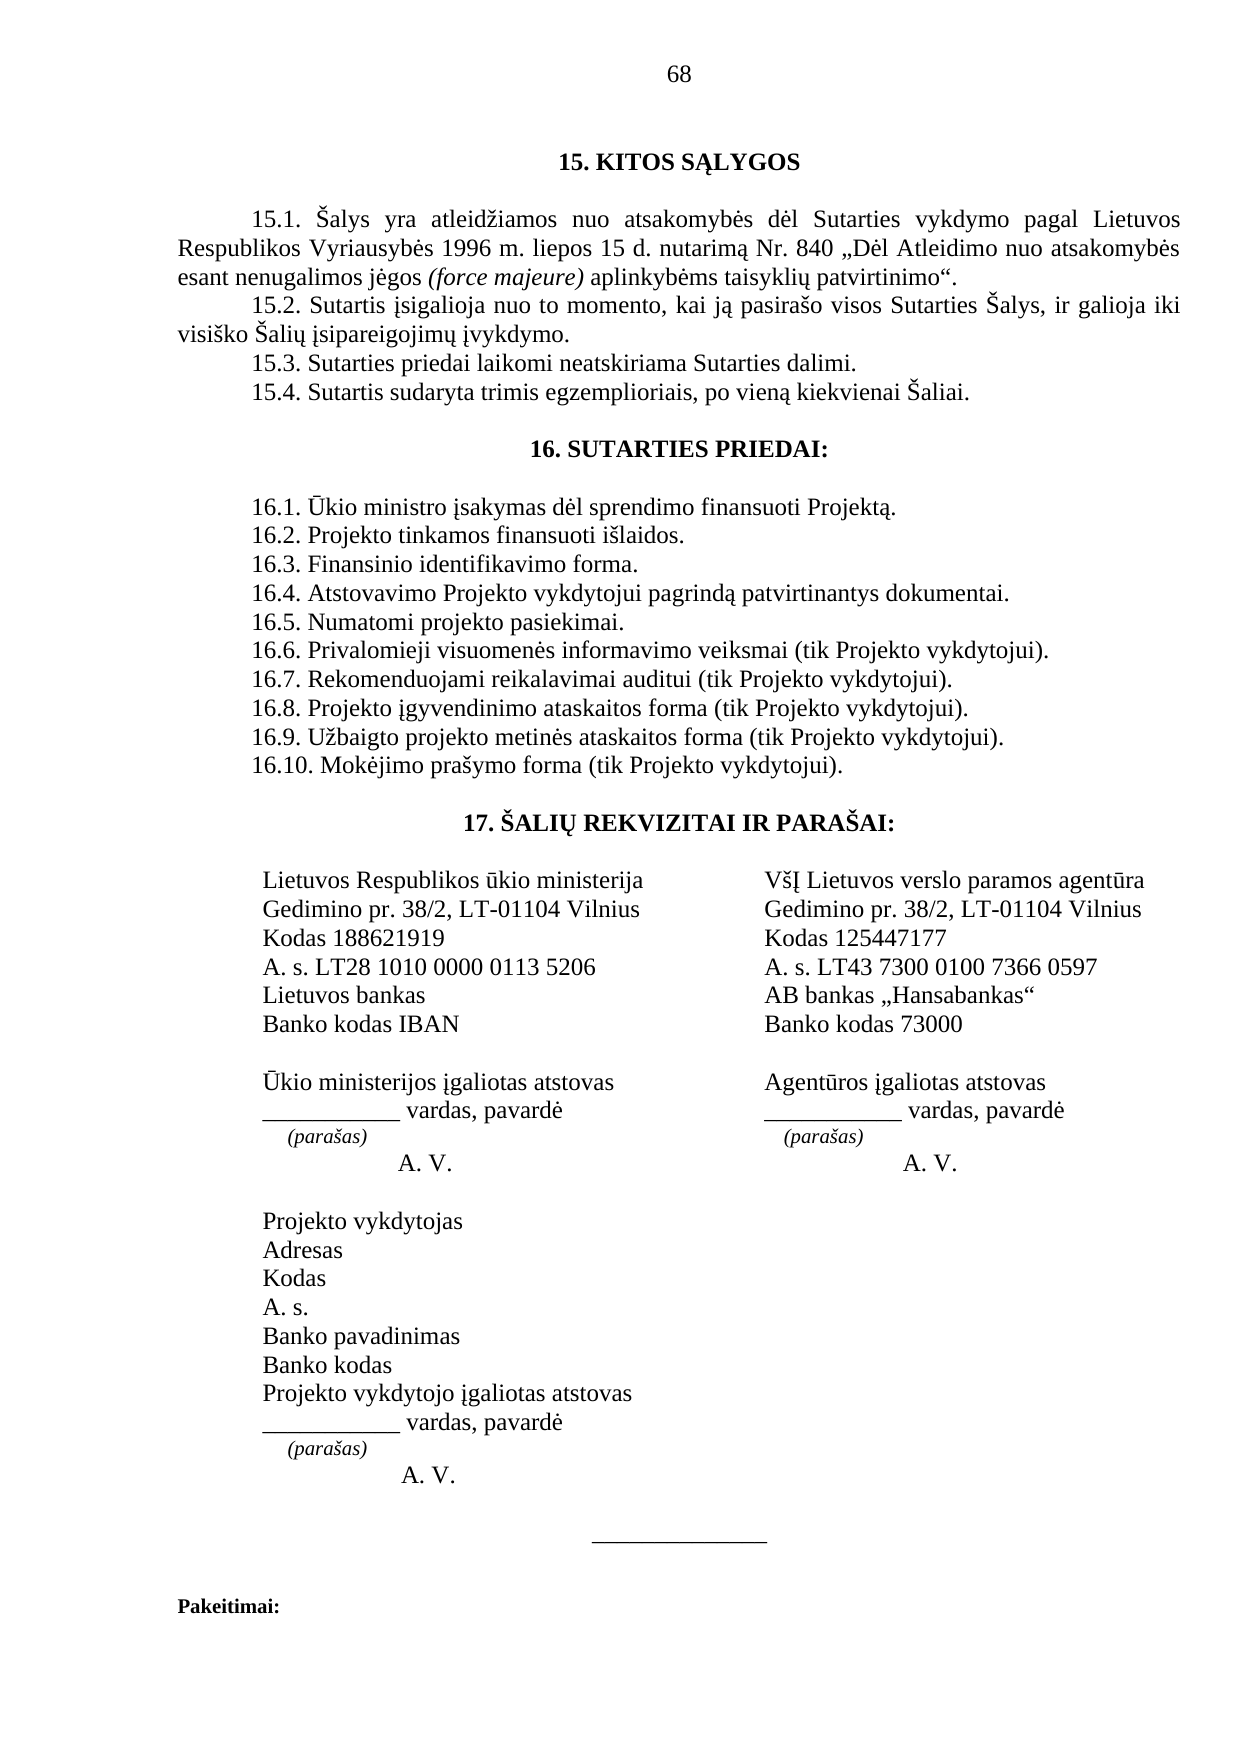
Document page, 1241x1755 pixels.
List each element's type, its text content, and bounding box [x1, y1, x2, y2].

table_cell Adresas [177, 1235, 679, 1263]
table_cell Gedimino pr. 38/2, LT-01104 Vilnius [177, 894, 679, 923]
table_cell Kodas [177, 1264, 679, 1292]
table_cell A. s. LT43 7300 0100 7366 0597 [679, 952, 1181, 981]
text ______________ [177, 1517, 1181, 1546]
table_cell Projekto vykdytojas [177, 1206, 679, 1235]
table_cell [679, 1264, 1181, 1292]
table_cell [679, 1038, 1181, 1067]
table_cell A. V. [177, 1460, 679, 1489]
table_cell [679, 1206, 1181, 1235]
table_cell Projekto vykdytojo įgaliotas atstovas [177, 1379, 679, 1407]
table_cell [177, 1177, 679, 1206]
table_cell [679, 1177, 1181, 1206]
table_cell ___________ vardas, pavardė (parašas) [679, 1096, 1181, 1148]
text 16.5. Numatomi projekto pasiekimai. [177, 607, 1181, 636]
text 16.3. Finansinio identifikavimo forma. [177, 549, 1181, 578]
table_cell Banko kodas IBAN [177, 1009, 679, 1038]
text 15.3. Sutarties priedai laikomi neatskiriama Sutarties dalimi. [177, 348, 1181, 377]
text 16.8. Projekto įgyvendinimo ataskaitos forma (tik Projekto vykdytojui). [177, 693, 1181, 722]
text 15.1. Šalys yra atleidžiamos nuo atsakomybės dėl Sutarties vykdymo pagal Lietuvos Respublikos Vyriausybės 1996 m. liepos 15 d. nutarimą Nr. 840 „Dėl Atleidimo nuo atsakomybės esant nenugalimos jėgos (force majeure) aplinkybėms taisyklių patvirtinimo“. [177, 204, 1181, 291]
table_cell [679, 1350, 1181, 1378]
table_cell Agentūros įgaliotas atstovas [679, 1067, 1181, 1096]
table_cell A. s. LT28 1010 0000 0113 5206 [177, 952, 679, 981]
text 16.7. Rekomenduojami reikalavimai auditui (tik Projekto vykdytojui). [177, 664, 1181, 693]
text 16.4. Atstovavimo Projekto vykdytojui pagrindą patvirtinantys dokumentai. [177, 578, 1181, 607]
text 15. KITOS SĄLYGOS [177, 147, 1181, 176]
table_cell A. V. [177, 1149, 679, 1177]
table_cell Kodas 188621919 [177, 923, 679, 952]
table_cell [679, 1379, 1181, 1407]
table_cell Ūkio ministerijos įgaliotas atstovas [177, 1067, 679, 1096]
table_cell A. V. [679, 1149, 1181, 1177]
text 16.6. Privalomieji visuomenės informavimo veiksmai (tik Projekto vykdytojui). [177, 636, 1181, 664]
table_cell Banko pavadinimas [177, 1321, 679, 1350]
table_cell [679, 1407, 1181, 1460]
text 16.2. Projekto tinkamos finansuoti išlaidos. [177, 521, 1181, 549]
text 16.1. Ūkio ministro įsakymas dėl sprendimo finansuoti Projektą. [177, 492, 1181, 521]
text 16.10. Mokėjimo prašymo forma (tik Projekto vykdytojui). [177, 751, 1181, 779]
table_cell Banko kodas 73000 [679, 1009, 1181, 1038]
table_cell [177, 1038, 679, 1067]
table_header Lietuvos Respublikos ūkio ministerija [177, 866, 679, 894]
table_cell AB bankas „Hansabankas“ [679, 981, 1181, 1009]
table_cell ___________ vardas, pavardė (parašas) [177, 1096, 679, 1148]
text 15.2. Sutartis įsigalioja nuo to momento, kai ją pasirašo visos Sutarties Šalys, ir galioja iki visiško Šalių įsipareigojimų įvykdymo. [177, 291, 1181, 348]
table_cell [679, 1292, 1181, 1321]
table_cell A. s. [177, 1292, 679, 1321]
table_header VšĮ Lietuvos verslo paramos agentūra [679, 866, 1181, 894]
table_cell Lietuvos bankas [177, 981, 679, 1009]
text 17. ŠALIŲ REKVIZITAI IR PARAŠAI: [177, 808, 1181, 837]
text 16.9. Užbaigto projekto metinės ataskaitos forma (tik Projekto vykdytojui). [177, 722, 1181, 751]
table_cell [679, 1235, 1181, 1263]
text 15.4. Sutartis sudaryta trimis egzemplioriais, po vieną kiekvienai Šaliai. [177, 377, 1181, 406]
text Pakeitimai: [177, 1594, 1181, 1618]
table_cell Banko kodas [177, 1350, 679, 1378]
table_cell ___________ vardas, pavardė (parašas) [177, 1407, 679, 1460]
table_cell [679, 1460, 1181, 1489]
text 16. SUTARTIES PRIEDAI: [177, 434, 1181, 463]
table_cell Kodas 125447177 [679, 923, 1181, 952]
table_cell Gedimino pr. 38/2, LT-01104 Vilnius [679, 894, 1181, 923]
table_cell [679, 1321, 1181, 1350]
